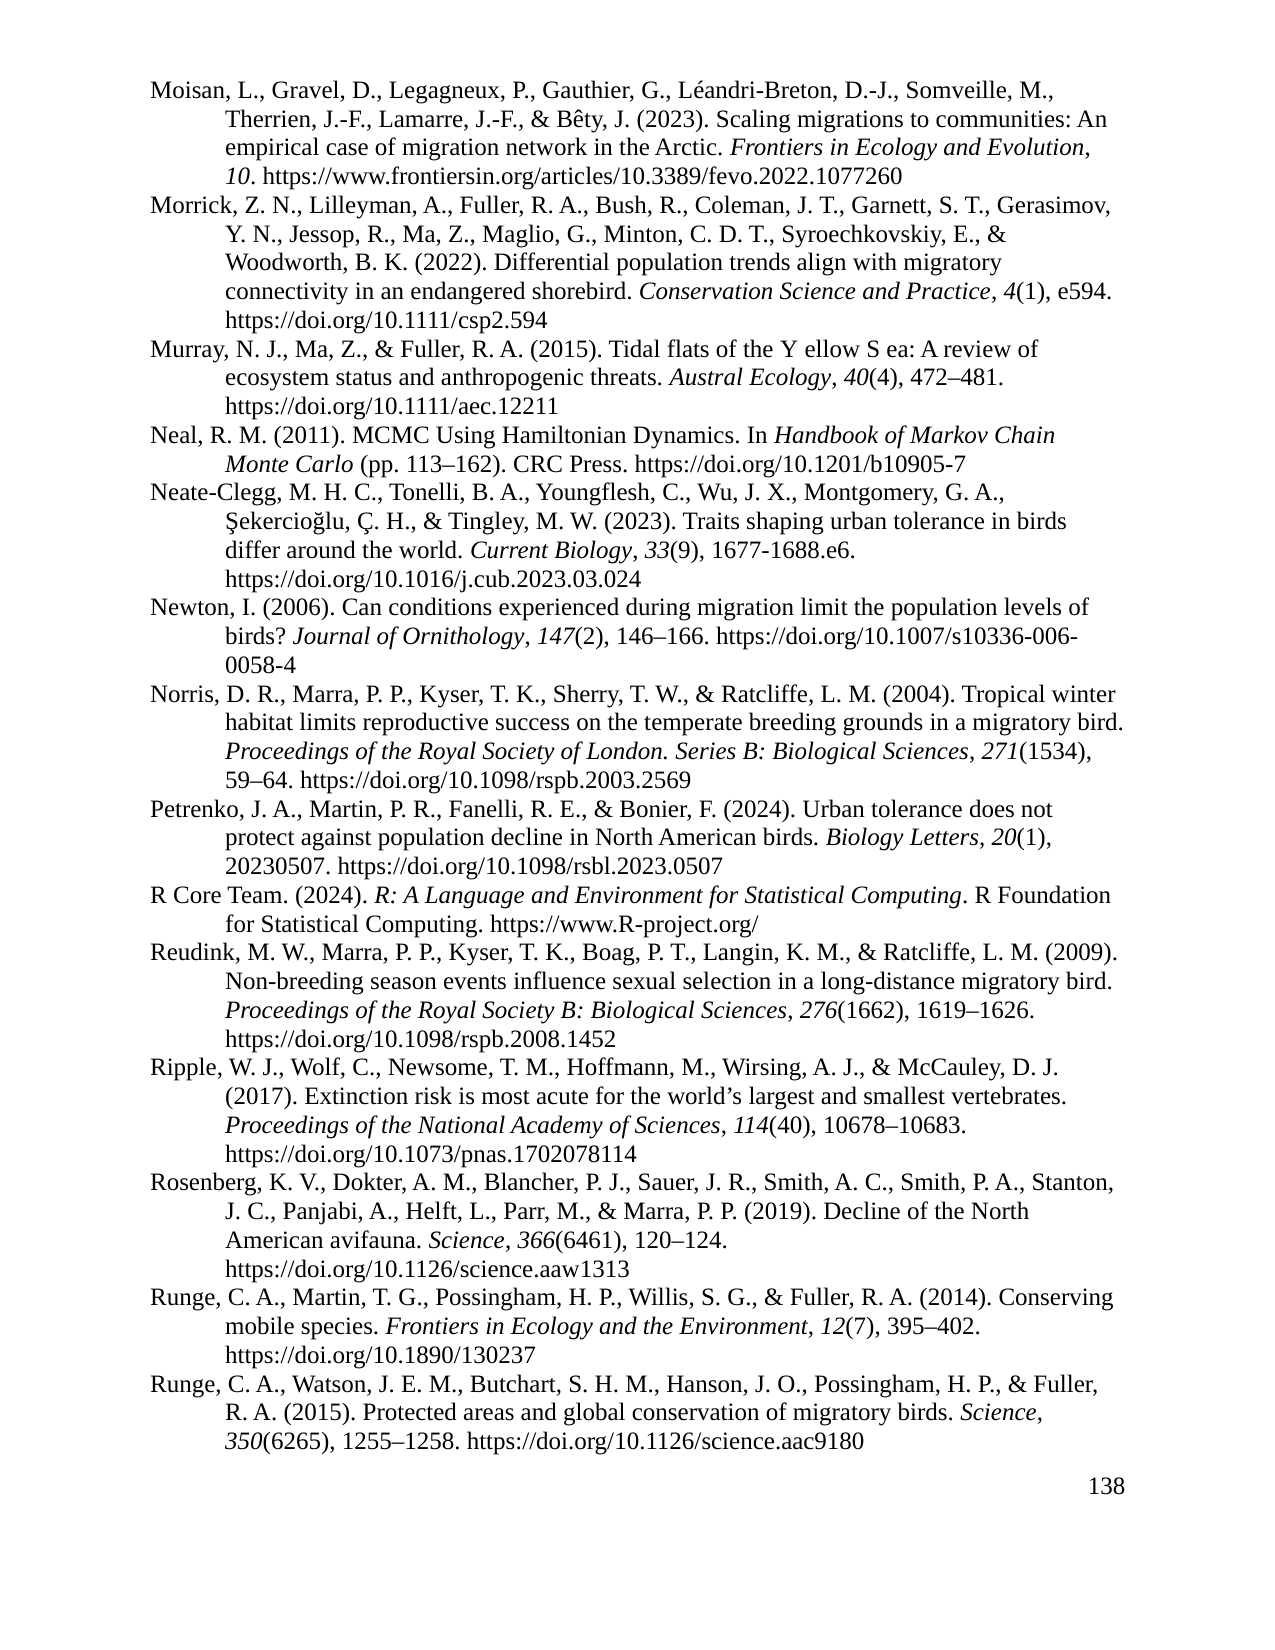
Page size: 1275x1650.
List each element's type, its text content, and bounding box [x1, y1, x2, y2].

text Murray, N. J., Ma, Z., & Fuller, R. A. (2015). Tidal flats of the Y ellow S ea: A review of ecosystem status and anthropogenic threats. Austral Ecology, 40(4), 472–481. https://doi.org/10.1111/aec.12211 [150, 334, 1125, 420]
text Reudink, M. W., Marra, P. P., Kyser, T. K., Boag, P. T., Langin, K. M., & Ratcliffe, L. M. (2009). Non-breeding season events influence sexual selection in a long-distance migratory bird. Proceedings of the Royal Society B: Biological Sciences, 276(1662), 1619–1626. https://doi.org/10.1098/rspb.2008.1452 [150, 937, 1125, 1052]
text Runge, C. A., Martin, T. G., Possingham, H. P., Willis, S. G., & Fuller, R. A. (2014). Conserving mobile species. Frontiers in Ecology and the Environment, 12(7), 395–402. https://doi.org/10.1890/130237 [150, 1282, 1125, 1369]
text Moisan, L., Gravel, D., Legagneux, P., Gauthier, G., Léandri-Breton, D.-J., Somveille, M., Therrien, J.-F., Lamarre, J.-F., & Bêty, J. (2023). Scaling migrations to communities: An empirical case of migration network in the Arctic. Frontiers in Ecology and Evolution, 10. https://www.frontiersin.org/articles/10.3389/fevo.2022.1077260 [150, 75, 1125, 190]
text Neal, R. M. (2011). MCMC Using Hamiltonian Dynamics. In Handbook of Markov Chain Monte Carlo (pp. 113–162). CRC Press. https://doi.org/10.1201/b10905-7 [150, 420, 1125, 477]
text Norris, D. R., Marra, P. P., Kyser, T. K., Sherry, T. W., & Ratcliffe, L. M. (2004). Tropical winter habitat limits reproductive success on the temperate breeding grounds in a migratory bird. Proceedings of the Royal Society of London. Series B: Biological Sciences, 271(1534), 59–64. https://doi.org/10.1098/rspb.2003.2569 [150, 679, 1125, 794]
text Morrick, Z. N., Lilleyman, A., Fuller, R. A., Bush, R., Coleman, J. T., Garnett, S. T., Gerasimov, Y. N., Jessop, R., Ma, Z., Maglio, G., Minton, C. D. T., Syroechkovskiy, E., & Woodworth, B. K. (2022). Differential population trends align with migratory connectivity in an endangered shorebird. Conservation Science and Practice, 4(1), e594. https://doi.org/10.1111/csp2.594 [150, 190, 1125, 334]
text Rosenberg, K. V., Dokter, A. M., Blancher, P. J., Sauer, J. R., Smith, A. C., Smith, P. A., Stanton, J. C., Panjabi, A., Helft, L., Parr, M., & Marra, P. P. (2019). Decline of the North American avifauna. Science, 366(6461), 120–124. https://doi.org/10.1126/science.aaw1313 [150, 1167, 1125, 1282]
text Newton, I. (2006). Can conditions experienced during migration limit the population levels of birds? Journal of Ornithology, 147(2), 146–166. https://doi.org/10.1007/s10336-006-0058-4 [150, 592, 1125, 679]
text Petrenko, J. A., Martin, P. R., Fanelli, R. E., & Bonier, F. (2024). Urban tolerance does not protect against population decline in North American birds. Biology Letters, 20(1), 20230507. https://doi.org/10.1098/rsbl.2023.0507 [150, 794, 1125, 880]
text Ripple, W. J., Wolf, C., Newsome, T. M., Hoffmann, M., Wirsing, A. J., & McCauley, D. J. (2017). Extinction risk is most acute for the world’s largest and smallest vertebrates. Proceedings of the National Academy of Sciences, 114(40), 10678–10683. https://doi.org/10.1073/pnas.1702078114 [150, 1052, 1125, 1167]
text R Core Team. (2024). R: A Language and Environment for Statistical Computing. R Foundation for Statistical Computing. https://www.R-project.org/ [150, 880, 1125, 937]
text Runge, C. A., Watson, J. E. M., Butchart, S. H. M., Hanson, J. O., Possingham, H. P., & Fuller, R. A. (2015). Protected areas and global conservation of migratory birds. Science, 350(6265), 1255–1258. https://doi.org/10.1126/science.aac9180 [150, 1369, 1125, 1455]
text Neate-Clegg, M. H. C., Tonelli, B. A., Youngflesh, C., Wu, J. X., Montgomery, G. A., Şekercioğlu, Ç. H., & Tingley, M. W. (2023). Traits shaping urban tolerance in birds differ around the world. Current Biology, 33(9), 1677-1688.e6. https://doi.org/10.1016/j.cub.2023.03.024 [150, 477, 1125, 592]
